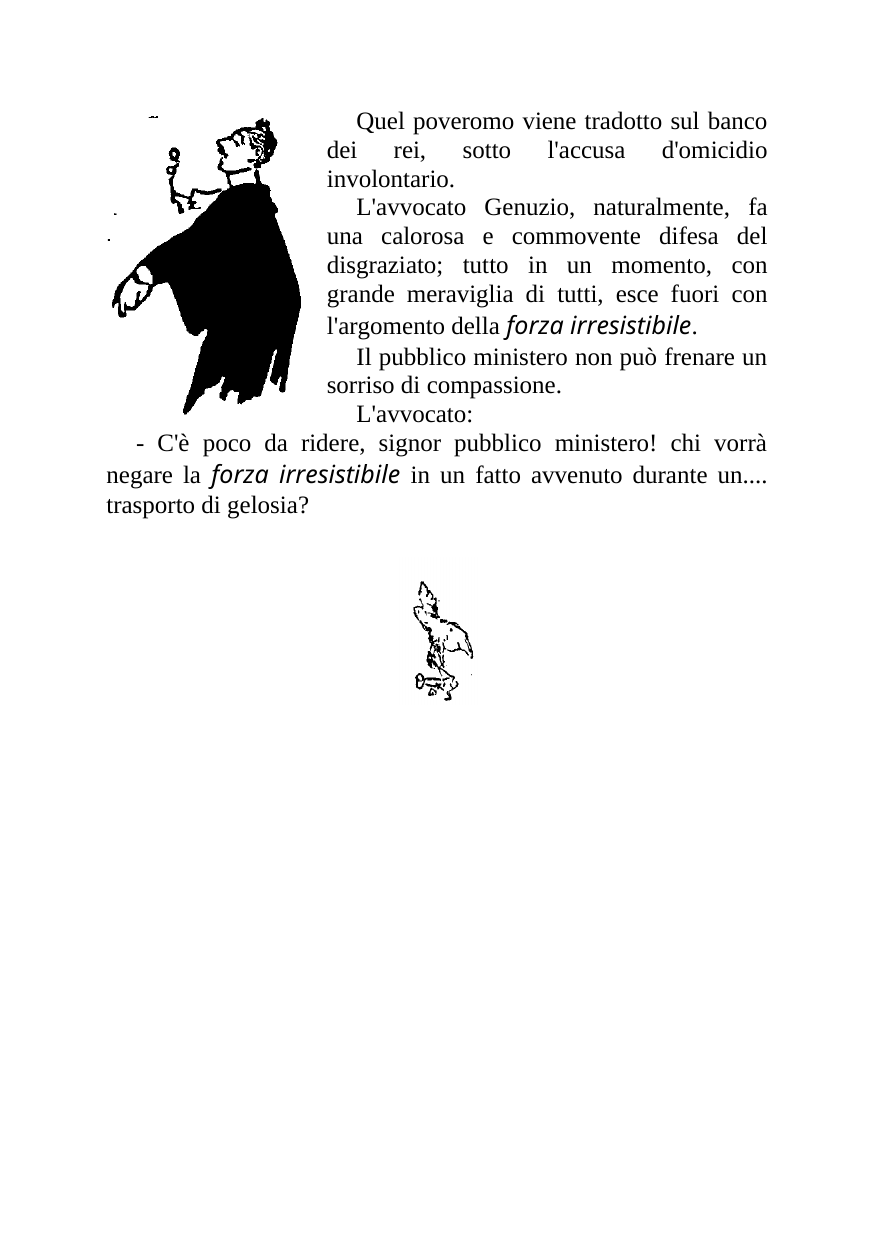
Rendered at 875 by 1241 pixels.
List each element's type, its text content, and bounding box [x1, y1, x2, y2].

picture [107, 106, 307, 421]
picture [396, 557, 478, 705]
text L'avvocato: [106, 399, 768, 428]
text Il pubblico ministero non può frenare un sorriso di compassione. [308, 342, 768, 399]
text L'avvocato Genuzio, naturalmente, fa una calorosa e commovente difesa del disgraziato; tutto in un momento, con grande meraviglia di tutti, esce fuori con l'argomento della forza irresistibile. [308, 192, 768, 342]
text Quel poveromo viene tradotto sul banco dei rei, sotto l'accusa d'omicidio involontario. [106, 104, 768, 422]
text - C'è poco da ridere, signor pubblico ministero! chi vorrà negare la forza irresistibile in un fatto avvenuto durante un.... trasporto di gelosia? [106, 428, 768, 519]
